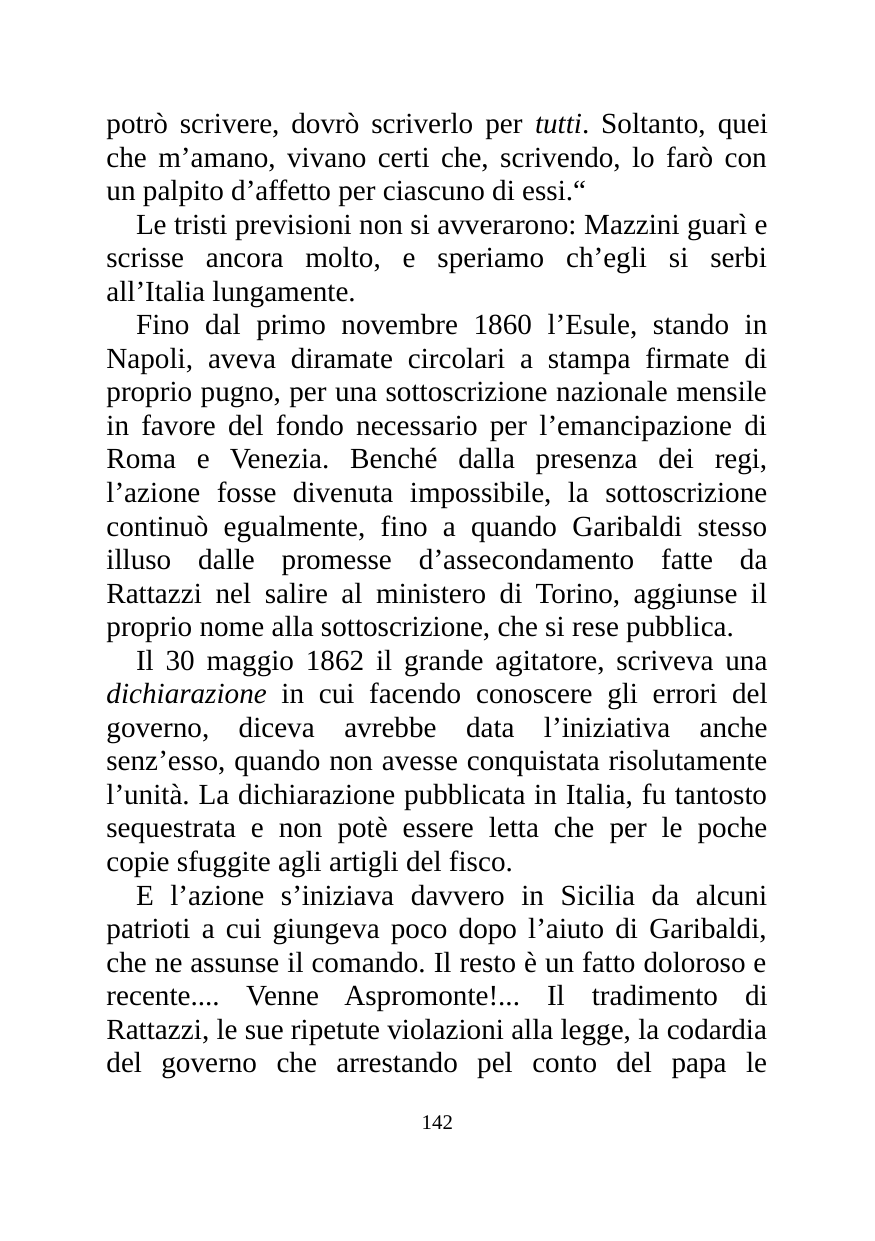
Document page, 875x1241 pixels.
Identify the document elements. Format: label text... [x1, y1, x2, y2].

text potrò scrivere, dovrò scriverlo per tutti. Soltanto, quei che m’amano, vivano certi che, scrivendo, lo farò con un palpito d’affetto per ciascuno di essi.“ [106, 106, 768, 207]
text Il 30 maggio 1862 il grande agitatore, scriveva una dichiarazione in cui facendo conoscere gli errori del governo, diceva avrebbe data l’iniziativa anche senz’esso, quando non avesse conquistata risolutamente l’unità. La dichiarazione pubblicata in Italia, fu tantosto sequestrata e non potè essere letta che per le poche copie sfuggite agli artigli del fisco. [106, 643, 768, 878]
text Le tristi previsioni non si avverarono: Mazzini guarì e scrisse ancora molto, e speriamo ch’egli si serbi all’Italia lungamente. [106, 207, 768, 307]
text Fino dal primo novembre 1860 l’Esule, stando in Napoli, aveva diramate circolari a stampa firmate di proprio pugno, per una sottoscrizione nazionale mensile in favore del fondo necessario per l’emancipazione di Roma e Venezia. Benché dalla presenza dei regi, l’azione fosse divenuta impossibile, la sottoscrizione continuò egualmente, fino a quando Garibaldi stesso illuso dalle promesse d’assecondamento fatte da Rattazzi nel salire al ministero di Torino, aggiunse il proprio nome alla sottoscrizione, che si rese pubblica. [106, 307, 768, 643]
text E l’azione s’iniziava davvero in Sicilia da alcuni patrioti a cui giungeva poco dopo l’aiuto di Garibaldi, che ne assunse il comando. Il resto è un fatto doloroso e recente.... Venne Aspromonte!... Il tradimento di Rattazzi, le sue ripetute violazioni alla legge, la codardia del governo che arrestando pel conto del papa le [106, 878, 768, 1079]
